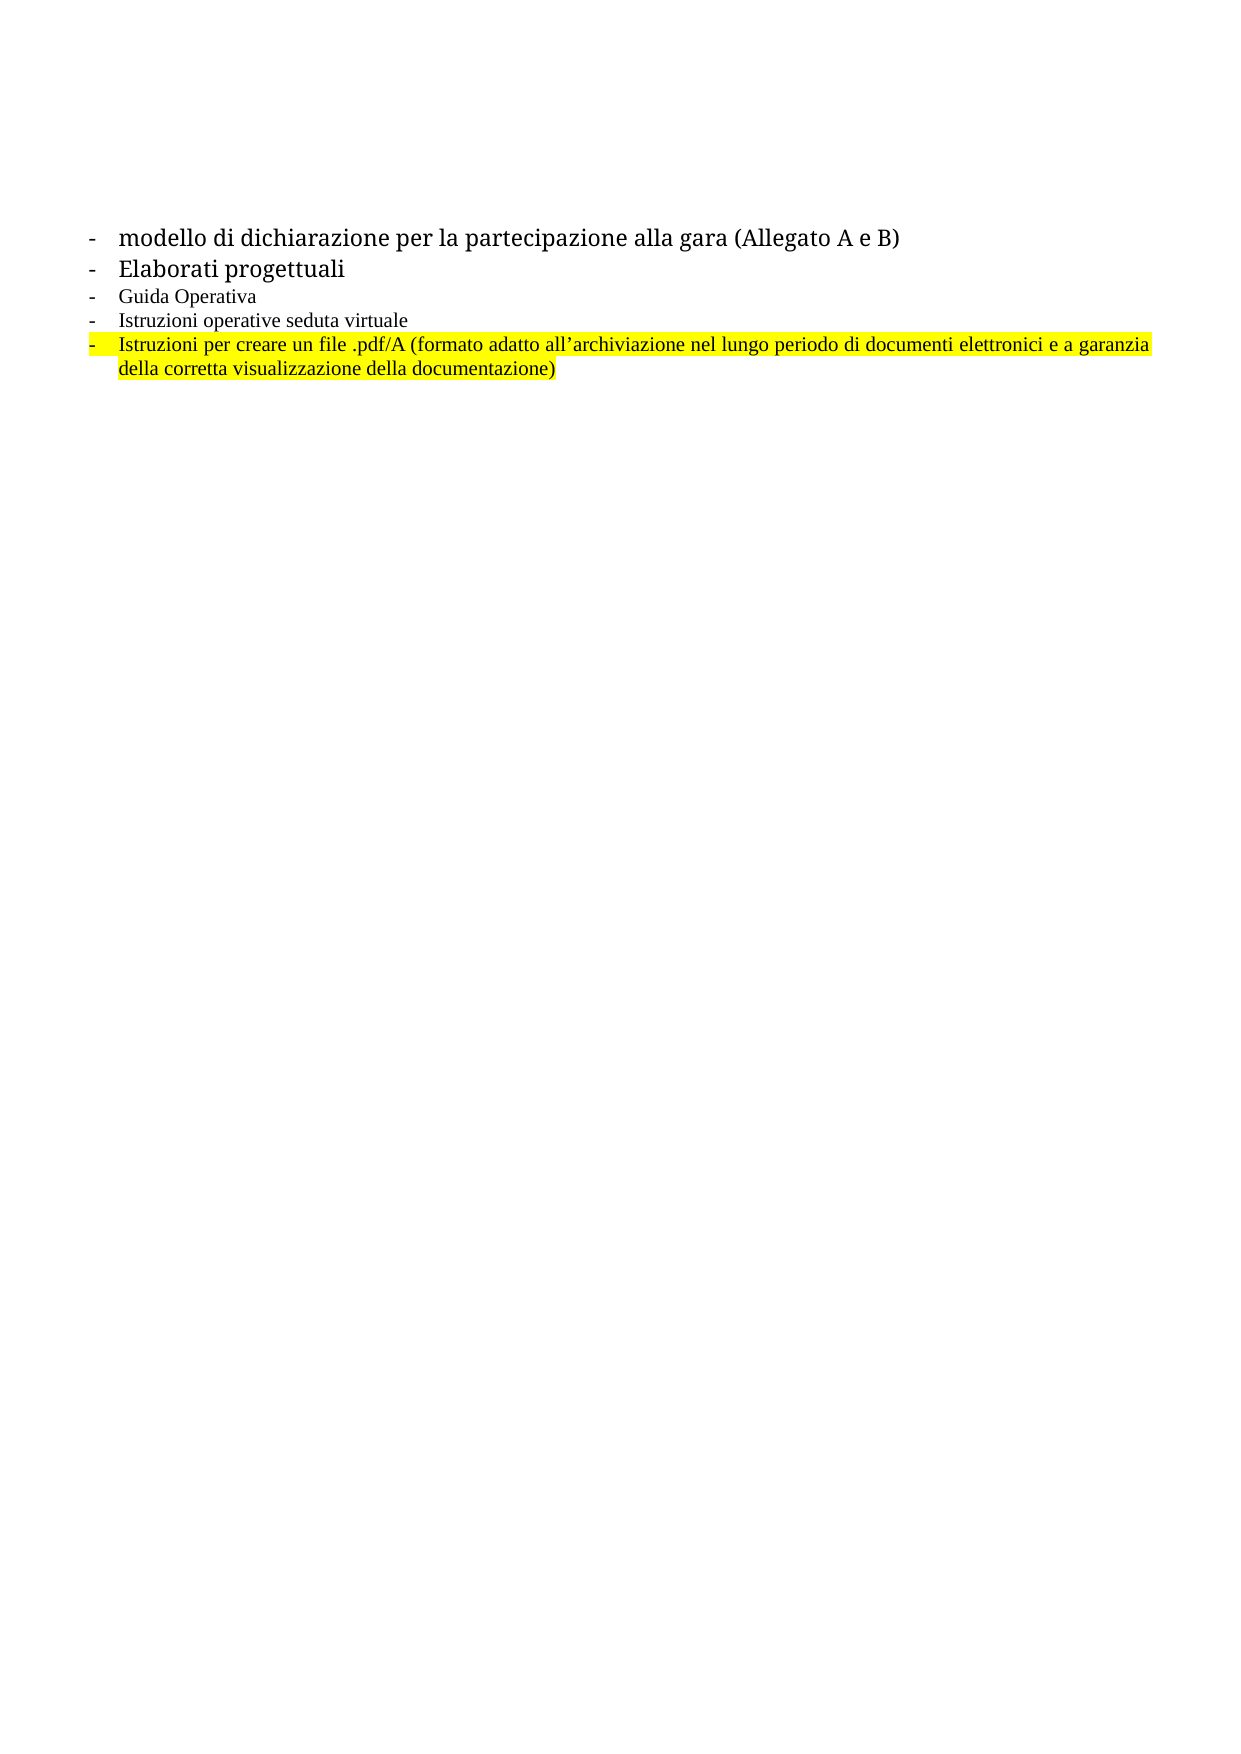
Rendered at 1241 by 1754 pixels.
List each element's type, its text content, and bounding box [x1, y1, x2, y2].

text - modello di dichiarazione per la partecipazione alla gara (Allegato A e B) [89, 222, 1152, 253]
text - Guida Operativa [89, 284, 1152, 308]
text - Istruzioni per creare un file .pdf/A (formato adatto all’archiviazione nel lungo periodo di documenti elettronici e a garanzia della corretta visualizzazione della documentazione) [89, 332, 1152, 380]
text - Istruzioni operative seduta virtuale [89, 308, 1152, 332]
text - Elaborati progettuali [89, 253, 1152, 284]
